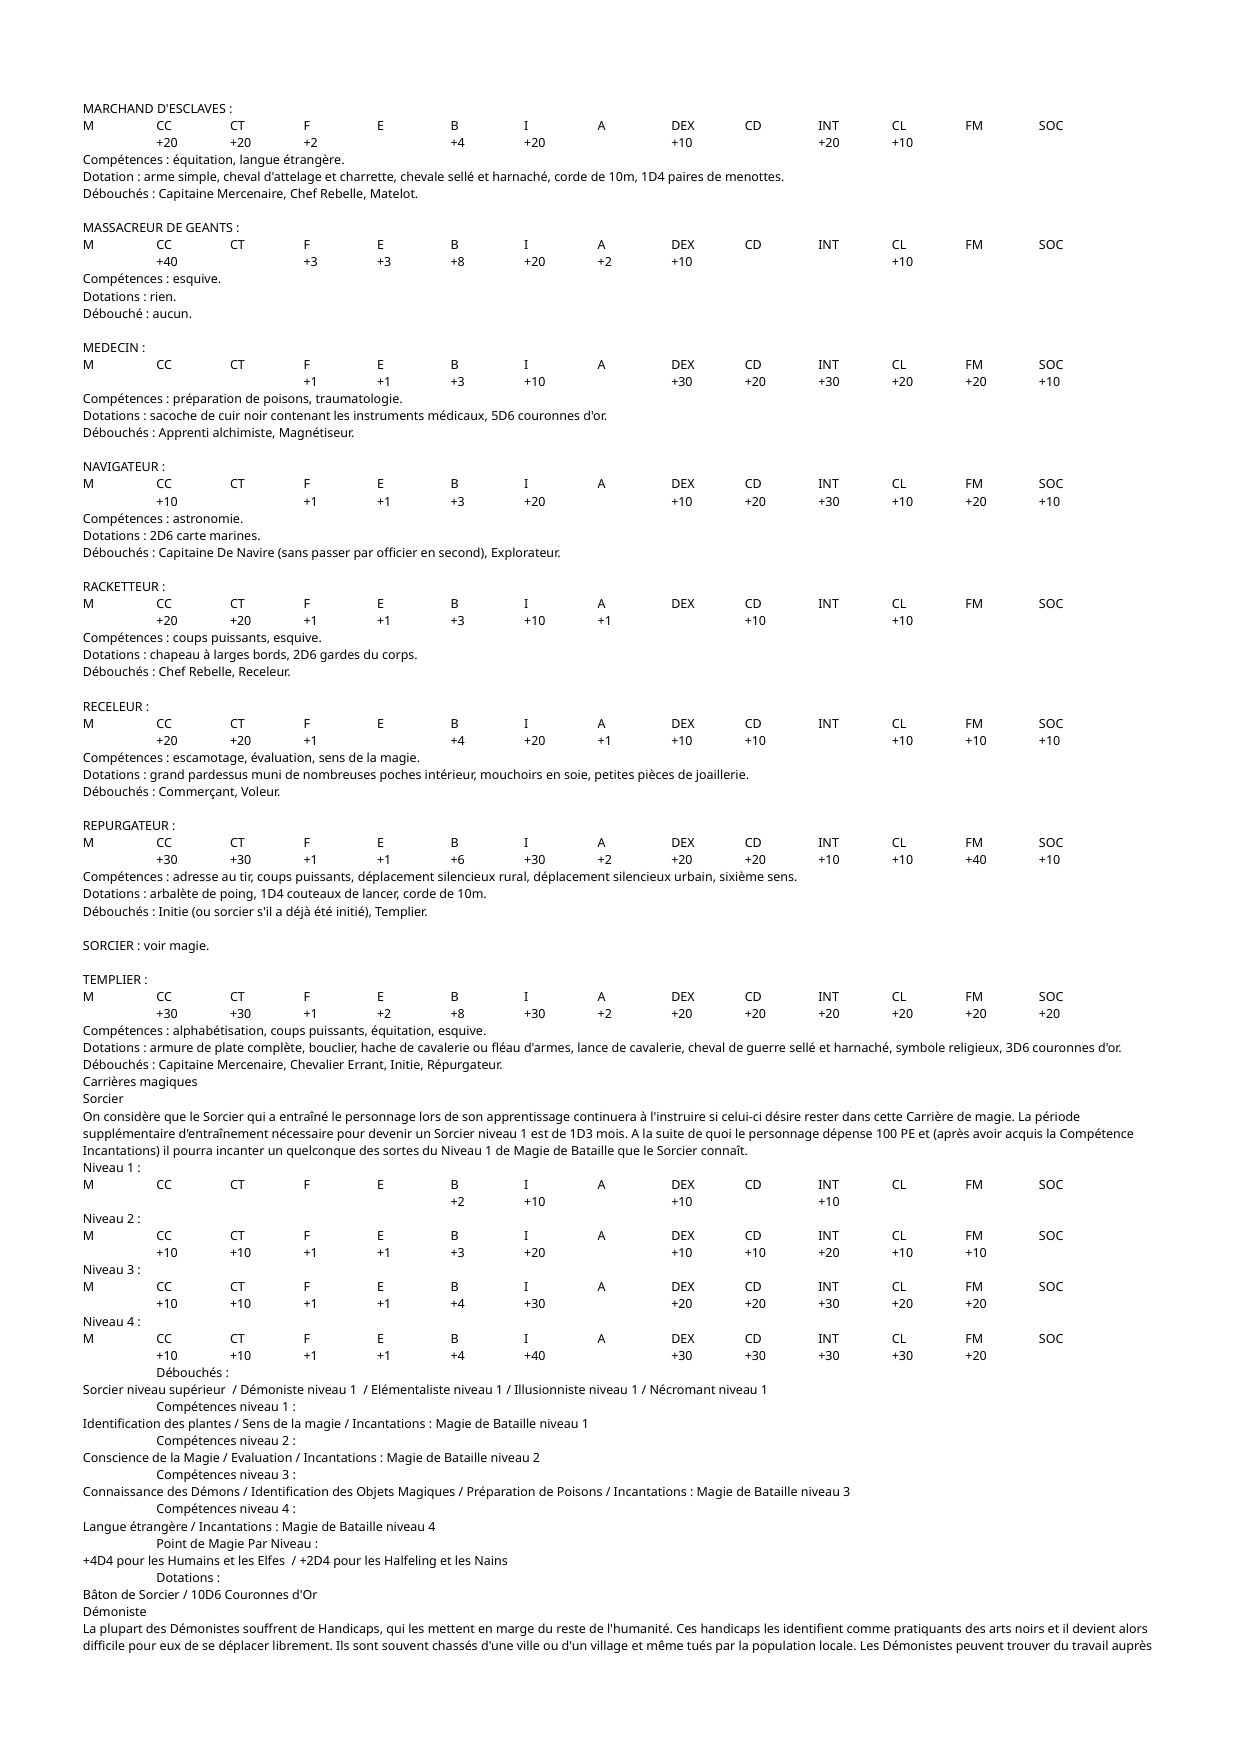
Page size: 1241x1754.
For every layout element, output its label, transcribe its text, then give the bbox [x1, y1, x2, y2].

text Niveau 3 : [83, 1261, 1157, 1278]
text Compétences : esquive. [83, 271, 1157, 288]
text Dotations : rien. [83, 288, 1157, 305]
text TEMPLIER : [83, 971, 1157, 988]
text MASSACREUR DE GEANTS : [83, 219, 1157, 236]
text Compétences : préparation de poisons, traumatologie. [83, 390, 1157, 407]
text Niveau 4 : [83, 1313, 1157, 1330]
text M CC CT F E B I A DEX CD INT CL FM SOC [83, 1278, 1157, 1296]
text +20 +20 +1 +4 +20 +1 +10 +10 +10 +10 +10 [83, 732, 1157, 749]
text Sorcier niveau supérieur / Démoniste niveau 1 / Elémentaliste niveau 1 / Illusionniste niveau 1 / Nécromant niveau 1 [83, 1381, 1157, 1398]
text Sorcier [83, 1091, 1157, 1108]
text Compétences : adresse au tir, coups puissants, déplacement silencieux rural, déplacement silencieux urbain, sixième sens. [83, 868, 1157, 886]
text +10 +10 +1 +1 +4 +40 +30 +30 +30 +30 +20 [83, 1347, 1157, 1364]
text Dotations : sacoche de cuir noir contenant les instruments médicaux, 5D6 couronnes d'or. [83, 407, 1157, 424]
text +30 +30 +1 +2 +8 +30 +2 +20 +20 +20 +20 +20 +20 [83, 1005, 1157, 1022]
text Dotations : arbalète de poing, 1D4 couteaux de lancer, corde de 10m. [83, 886, 1157, 903]
text Débouchés : Initie (ou sorcier s'il a déjà été initié), Templier. [83, 903, 1157, 920]
text Compétences : alphabétisation, coups puissants, équitation, esquive. [83, 1022, 1157, 1039]
text Langue étrangère / Incantations : Magie de Bataille niveau 4 [83, 1518, 1157, 1535]
text M CC CT F E B I A DEX CD INT CL FM SOC [83, 236, 1157, 253]
text Débouché : aucun. [83, 305, 1157, 322]
text Débouchés : Capitaine Mercenaire, Chevalier Errant, Initie, Répurgateur. [83, 1056, 1157, 1073]
text Connaissance des Démons / Identification des Objets Magiques / Préparation de Poisons / Incantations : Magie de Bataille niveau 3 [83, 1483, 1157, 1501]
text NAVIGATEUR : [83, 458, 1157, 476]
text M CC CT F E B I A DEX CD INT CL FM SOC [83, 988, 1157, 1005]
text On considère que le Sorcier qui a entraîné le personnage lors de son apprentissage continuera à l'instruire si celui-ci désire rester dans cette Carrière de magie. La période supplémentaire d'entraînement nécessaire pour devenir un Sorcier niveau 1 est de 1D3 mois. A la suite de quoi le personnage dépense 100 PE et (après avoir acquis la Compétence Incantations) il pourra incanter un quelconque des sortes du Niveau 1 de Magie de Bataille que le Sorcier connaît. [83, 1108, 1157, 1159]
text M CC CT F E B I A DEX CD INT CL FM SOC [83, 1330, 1157, 1347]
text Niveau 2 : [83, 1210, 1157, 1227]
text Débouchés : [83, 1364, 1157, 1381]
text RACKETTEUR : [83, 578, 1157, 595]
text +10 +1 +1 +3 +20 +10 +20 +30 +10 +20 +10 [83, 493, 1157, 510]
text +20 +20 +1 +1 +3 +10 +1 +10 +10 [83, 612, 1157, 629]
text M CC CT F E B I A DEX CD INT CL FM SOC [83, 715, 1157, 732]
text Dotations : grand pardessus muni de nombreuses poches intérieur, mouchoirs en soie, petites pièces de joaillerie. [83, 766, 1157, 783]
text Compétences : équitation, langue étrangère. [83, 151, 1157, 168]
text Identification des plantes / Sens de la magie / Incantations : Magie de Bataille niveau 1 [83, 1415, 1157, 1432]
text MARCHAND D'ESCLAVES : [83, 100, 1157, 117]
text Compétences : coups puissants, esquive. [83, 629, 1157, 646]
text +2 +10 +10 +10 [83, 1193, 1157, 1210]
text Compétences niveau 1 : [83, 1398, 1157, 1415]
text M CC CT F E B I A DEX CD INT CL FM SOC [83, 117, 1157, 134]
text Point de Magie Par Niveau : [83, 1535, 1157, 1552]
text MEDECIN : [83, 339, 1157, 356]
text Débouchés : Capitaine De Navire (sans passer par officier en second), Explorateur. [83, 544, 1157, 561]
text Dotation : arme simple, cheval d'attelage et charrette, chevale sellé et harnaché, corde de 10m, 1D4 paires de menottes. [83, 168, 1157, 185]
text Dotations : armure de plate complète, bouclier, hache de cavalerie ou fléau d'armes, lance de cavalerie, cheval de guerre sellé et harnaché, symbole religieux, 3D6 couronnes d'or. [83, 1039, 1157, 1056]
text Démoniste [83, 1603, 1157, 1620]
text +10 +10 +1 +1 +4 +30 +20 +20 +30 +20 +20 [83, 1296, 1157, 1313]
text M CC CT F E B I A DEX CD INT CL FM SOC [83, 356, 1157, 373]
text +40 +3 +3 +8 +20 +2 +10 +10 [83, 253, 1157, 271]
text Compétences niveau 3 : [83, 1466, 1157, 1483]
text RECELEUR : [83, 698, 1157, 715]
text Niveau 1 : [83, 1159, 1157, 1176]
text Carrières magiques [83, 1073, 1157, 1091]
text +10 +10 +1 +1 +3 +20 +10 +10 +20 +10 +10 [83, 1244, 1157, 1261]
text La plupart des Démonistes souffrent de Handicaps, qui les mettent en marge du reste de l'humanité. Ces handicaps les identifient comme pratiquants des arts noirs et il devient alors difficile pour eux de se déplacer librement. Ils sont souvent chassés d'une ville ou d'un village et même tués par la population locale. Les Démonistes peuvent trouver du travail auprès [83, 1620, 1157, 1654]
text Compétences niveau 4 : [83, 1501, 1157, 1518]
text Dotations : chapeau à larges bords, 2D6 gardes du corps. [83, 646, 1157, 663]
text Dotations : 2D6 carte marines. [83, 527, 1157, 544]
text M CC CT F E B I A DEX CD INT CL FM SOC [83, 1176, 1157, 1193]
text Compétences : escamotage, évaluation, sens de la magie. [83, 749, 1157, 766]
text Compétences niveau 2 : [83, 1432, 1157, 1449]
text Débouchés : Commerçant, Voleur. [83, 783, 1157, 800]
text REPURGATEUR : [83, 817, 1157, 834]
text Conscience de la Magie / Evaluation / Incantations : Magie de Bataille niveau 2 [83, 1449, 1157, 1466]
text +20 +20 +2 +4 +20 +10 +20 +10 [83, 134, 1157, 151]
text +1 +1 +3 +10 +30 +20 +30 +20 +20 +10 [83, 373, 1157, 390]
text +4D4 pour les Humains et les Elfes / +2D4 pour les Halfeling et les Nains [83, 1552, 1157, 1569]
text M CC CT F E B I A DEX CD INT CL FM SOC [83, 834, 1157, 851]
text M CC CT F E B I A DEX CD INT CL FM SOC [83, 1227, 1157, 1244]
text Dotations : [83, 1569, 1157, 1586]
text SORCIER : voir magie. [83, 937, 1157, 954]
text +30 +30 +1 +1 +6 +30 +2 +20 +20 +10 +10 +40 +10 [83, 851, 1157, 868]
text Débouchés : Capitaine Mercenaire, Chef Rebelle, Matelot. [83, 185, 1157, 202]
text Débouchés : Chef Rebelle, Receleur. [83, 663, 1157, 681]
text Bâton de Sorcier / 10D6 Couronnes d'Or [83, 1586, 1157, 1603]
text Compétences : astronomie. [83, 510, 1157, 527]
text M CC CT F E B I A DEX CD INT CL FM SOC [83, 595, 1157, 612]
text M CC CT F E B I A DEX CD INT CL FM SOC [83, 476, 1157, 493]
text Débouchés : Apprenti alchimiste, Magnétiseur. [83, 424, 1157, 441]
